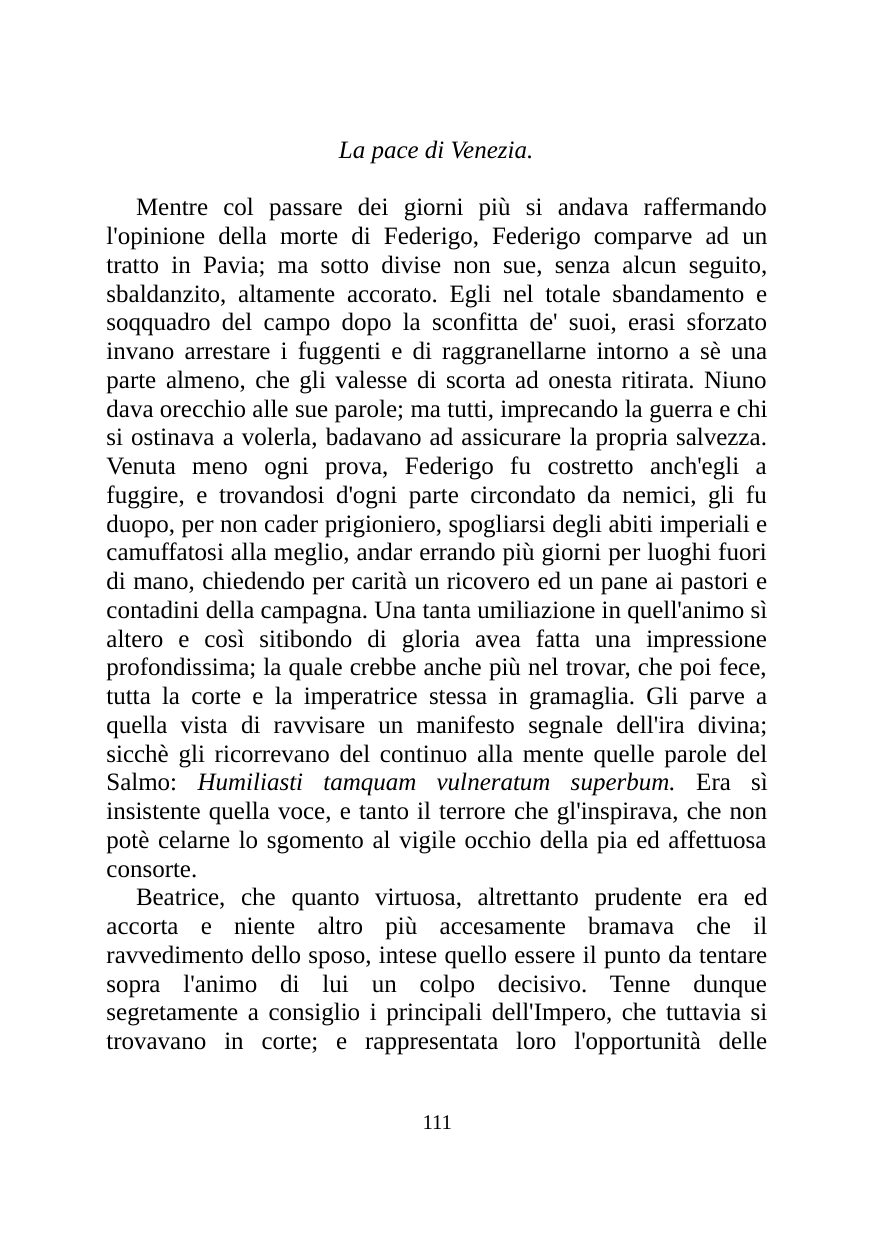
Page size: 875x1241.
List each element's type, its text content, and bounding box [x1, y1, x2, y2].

text Beatrice, che quanto virtuosa, altrettanto prudente era ed accorta e niente altro più accesamente bramava che il ravvedimento dello sposo, intese quello essere il punto da tentare sopra l'animo di lui un colpo decisivo. Tenne dunque segretamente a consiglio i principali dell'Impero, che tuttavia si trovavano in corte; e rappresentata loro l'opportunità delle [106, 882, 768, 1055]
text Mentre col passare dei giorni più si andava raffermando l'opinione della morte di Federigo, Federigo comparve ad un tratto in Pavia; ma sotto divise non sue, senza alcun seguito, sbaldanzito, altamente accorato. Egli nel totale sbandamento e soqquadro del campo dopo la sconfitta de' suoi, erasi sforzato invano arrestare i fuggenti e di raggranellarne intorno a sè una parte almeno, che gli valesse di scorta ad onesta ritirata. Niuno dava orecchio alle sue parole; ma tutti, imprecando la guerra e chi si ostinava a volerla, badavano ad assicurare la propria salvezza. Venuta meno ogni prova, Federigo fu costretto anch'egli a fuggire, e trovandosi d'ogni parte circondato da nemici, gli fu duopo, per non cader prigioniero, spogliarsi degli abiti imperiali e camuffatosi alla meglio, andar errando più giorni per luoghi fuori di mano, chiedendo per carità un ricovero ed un pane ai pastori e contadini della campagna. Una tanta umiliazione in quell'animo sì altero e così sitibondo di gloria avea fatta una impressione profondissima; la quale crebbe anche più nel trovar, che poi fece, tutta la corte e la imperatrice stessa in gramaglia. Gli parve a quella vista di ravvisare un manifesto segnale dell'ira divina; sicchè gli ricorrevano del continuo alla mente quelle parole del Salmo: Humiliasti tamquam vulneratum superbum. Era sì insistente quella voce, e tanto il terrore che gl'inspirava, che non potè celarne lo sgomento al vigile occhio della pia ed affettuosa consorte. [106, 192, 768, 882]
text La pace di Venezia. [106, 135, 768, 164]
